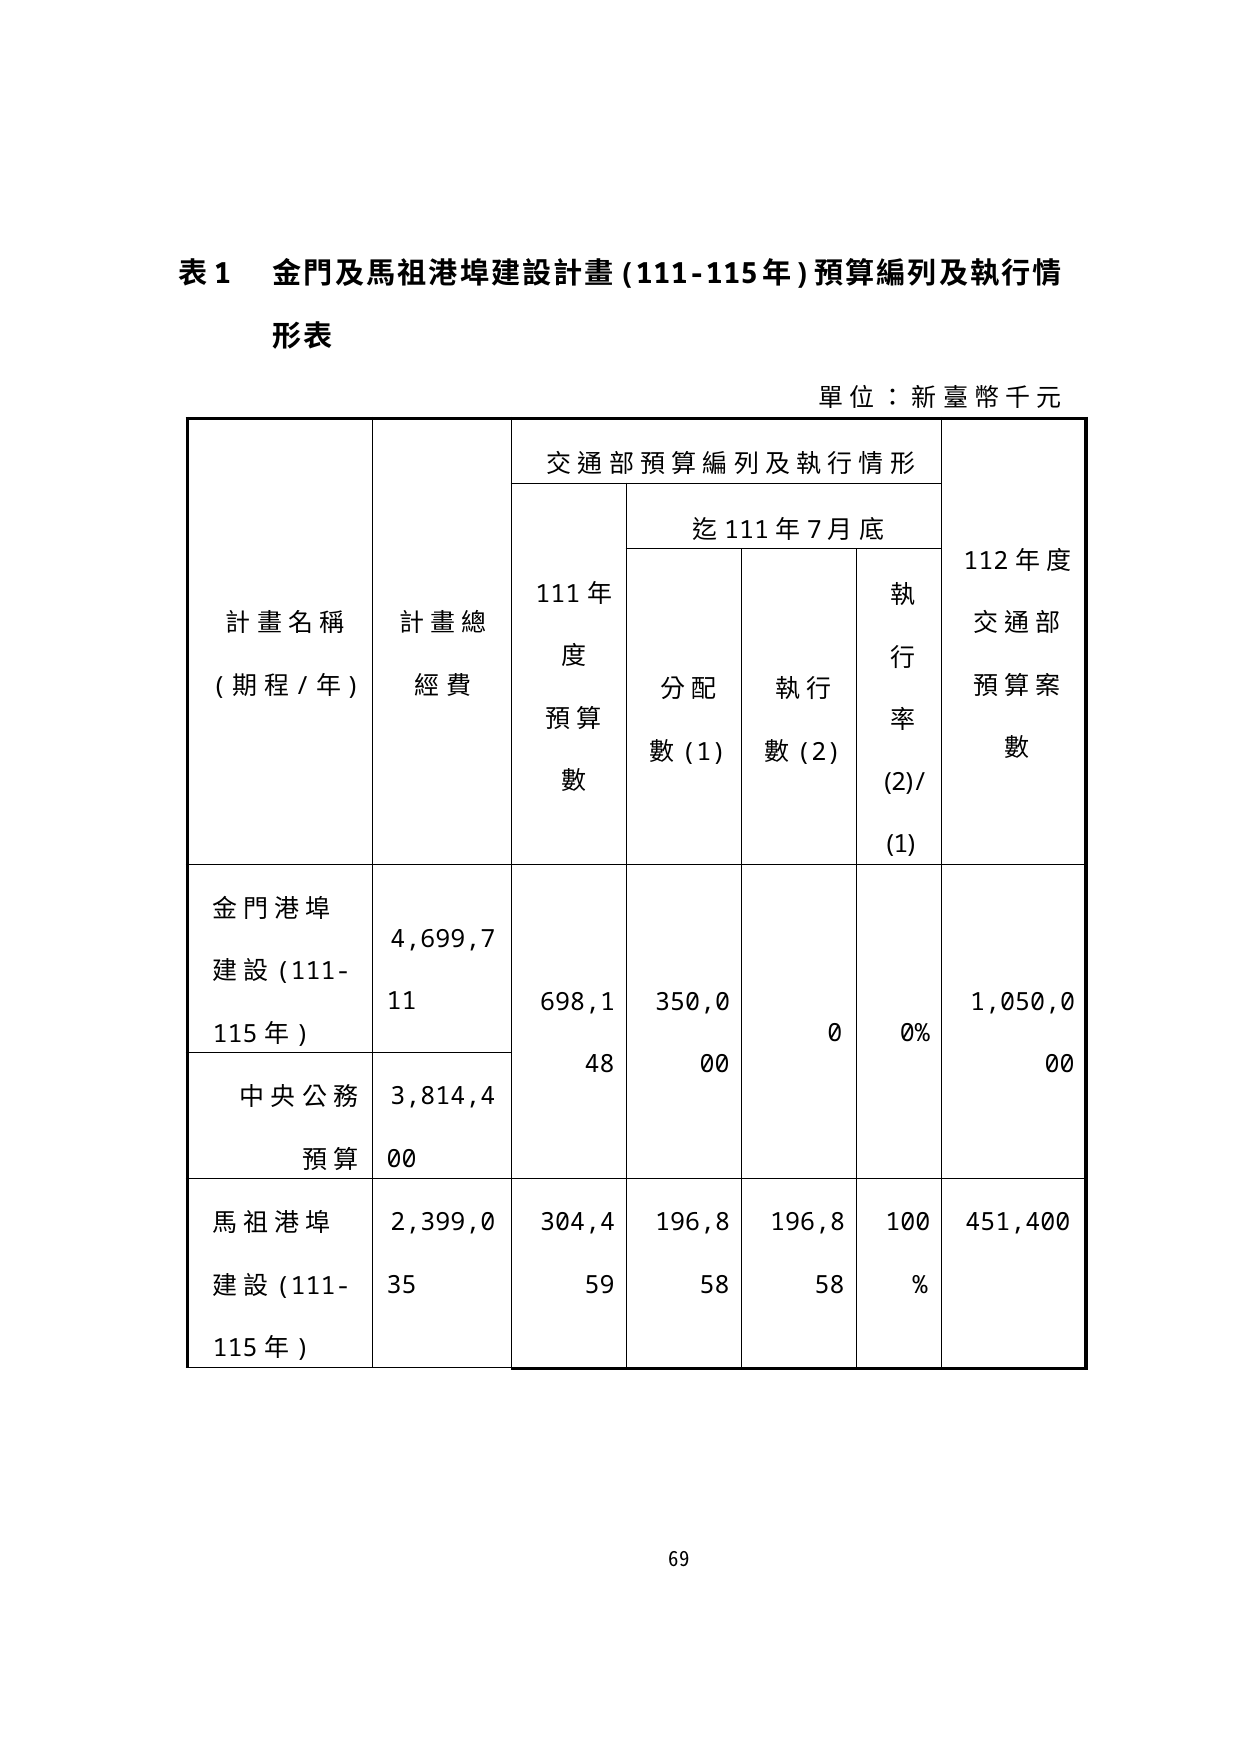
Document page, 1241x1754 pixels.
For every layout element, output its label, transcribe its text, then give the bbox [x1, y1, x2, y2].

table_header 交通部預算編列及執行情形 [512, 420, 941, 482]
table_cell 111年度 預算數 [512, 484, 626, 864]
table_cell 698,148 [512, 865, 626, 1178]
table_cell 中央公務預算 [189, 1053, 372, 1178]
table_header 計畫名稱 (期程/年) [189, 420, 372, 864]
table_cell 451,400 [942, 1179, 1084, 1367]
table_cell 100% [857, 1179, 941, 1367]
table_cell 350,000 [627, 865, 741, 1178]
table_cell 4,699,711 [373, 865, 511, 1052]
table_cell 196,858 [627, 1179, 741, 1367]
table_cell 2,399,035 [373, 1179, 511, 1367]
table_header 計畫總經費 [373, 420, 511, 864]
table_cell 0% [857, 865, 941, 1178]
table_cell 執行率(2)/(1) [857, 549, 941, 864]
table_cell 1,050,000 [942, 865, 1084, 1178]
table_cell 金門港埠建設(111-115年) [189, 865, 372, 1052]
table_cell 迄111年7月底 [627, 484, 941, 548]
text 表1 金門及馬祖港埠建設計畫(111-115年)預算編列及執行情形表 [177, 229, 1063, 354]
table_cell 馬祖港埠建設(111-115年) [189, 1179, 372, 1367]
table_cell 196,858 [742, 1179, 856, 1367]
table_cell 0 [742, 865, 856, 1178]
text 單位：新臺幣千元 [208, 354, 1064, 417]
table_cell 304,459 [512, 1179, 626, 1367]
table_cell 執行數(2) [742, 549, 856, 864]
table_cell 分配數(1) [627, 549, 741, 864]
table_cell 3,814,400 [373, 1053, 511, 1178]
table_header 112年度 交通部 預算案數 [942, 420, 1084, 864]
